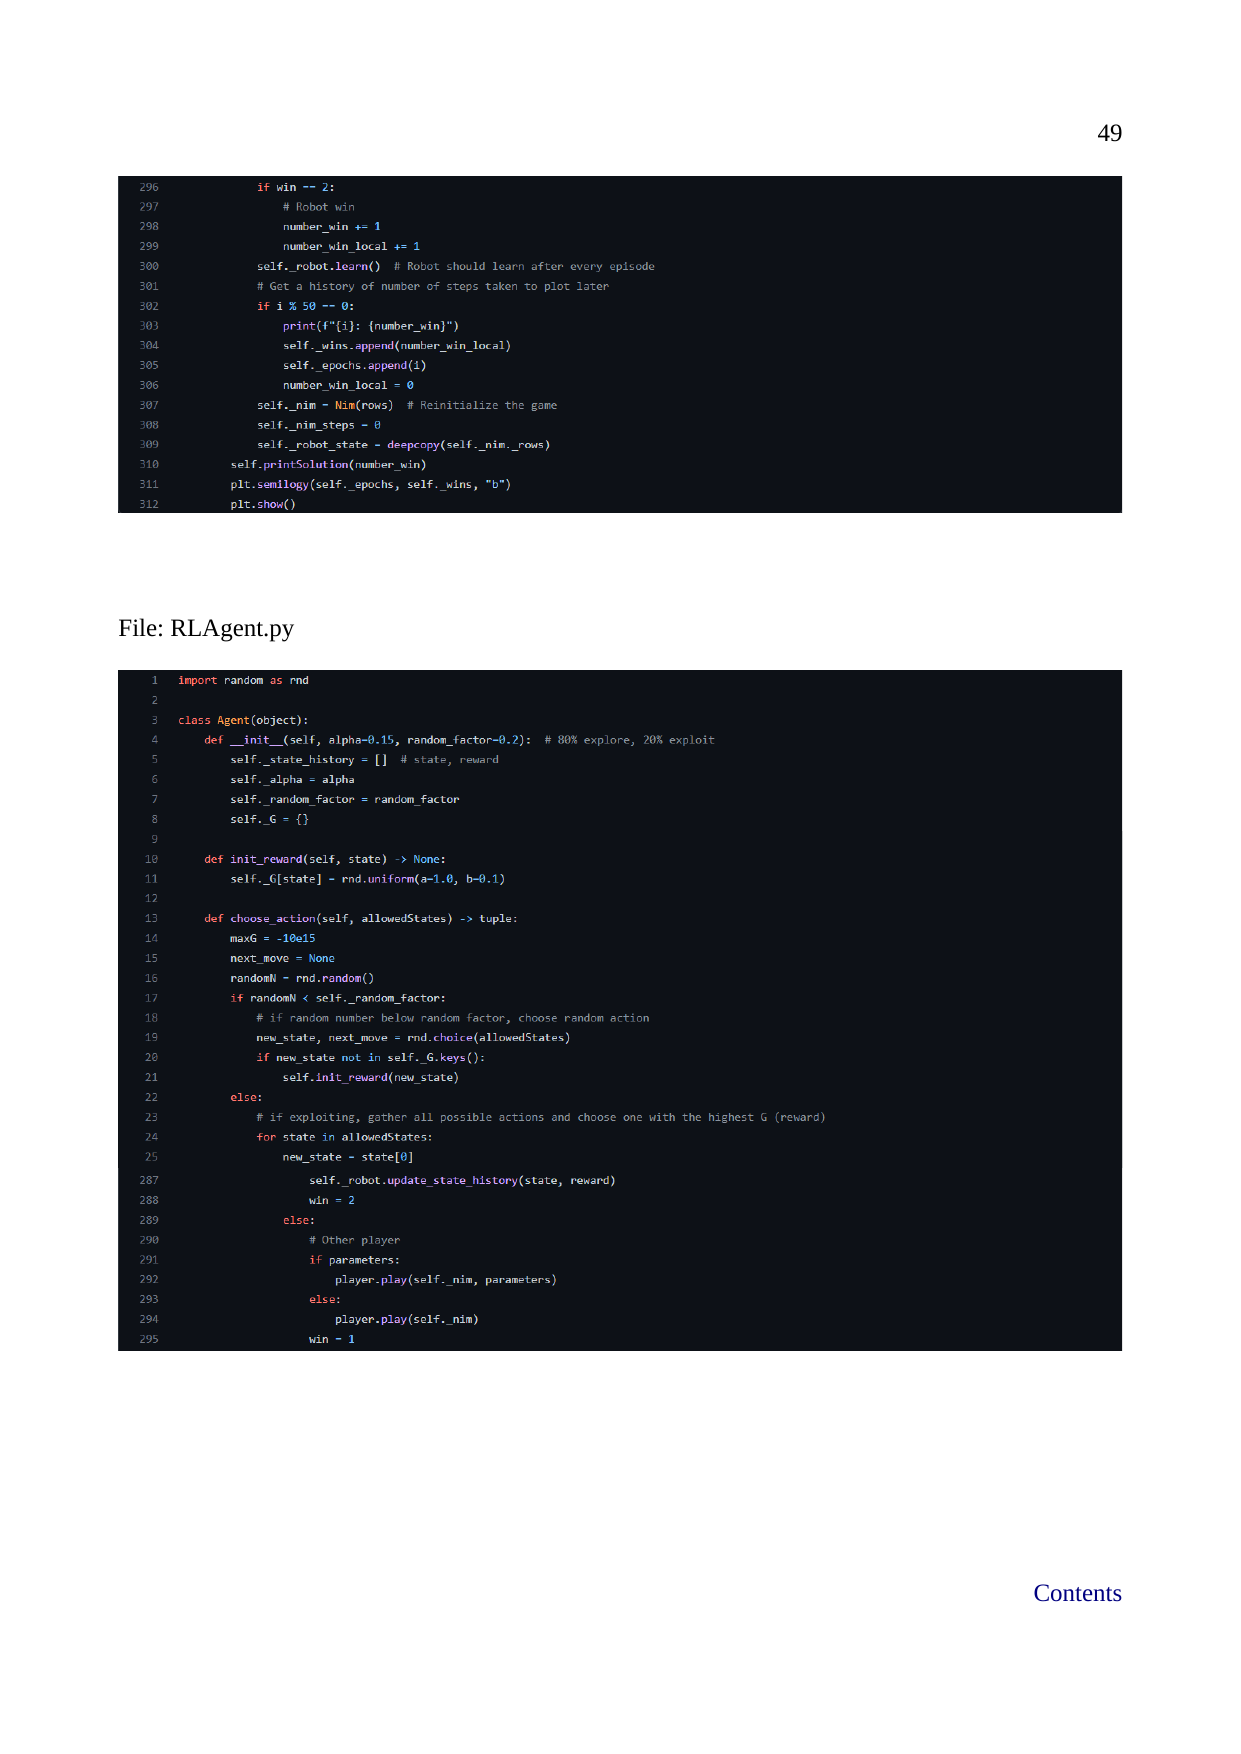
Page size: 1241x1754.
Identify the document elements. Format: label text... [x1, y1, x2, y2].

picture [118, 176, 1123, 513]
text File: RLAgent.py [118, 613, 1122, 642]
picture [118, 670, 1123, 1351]
